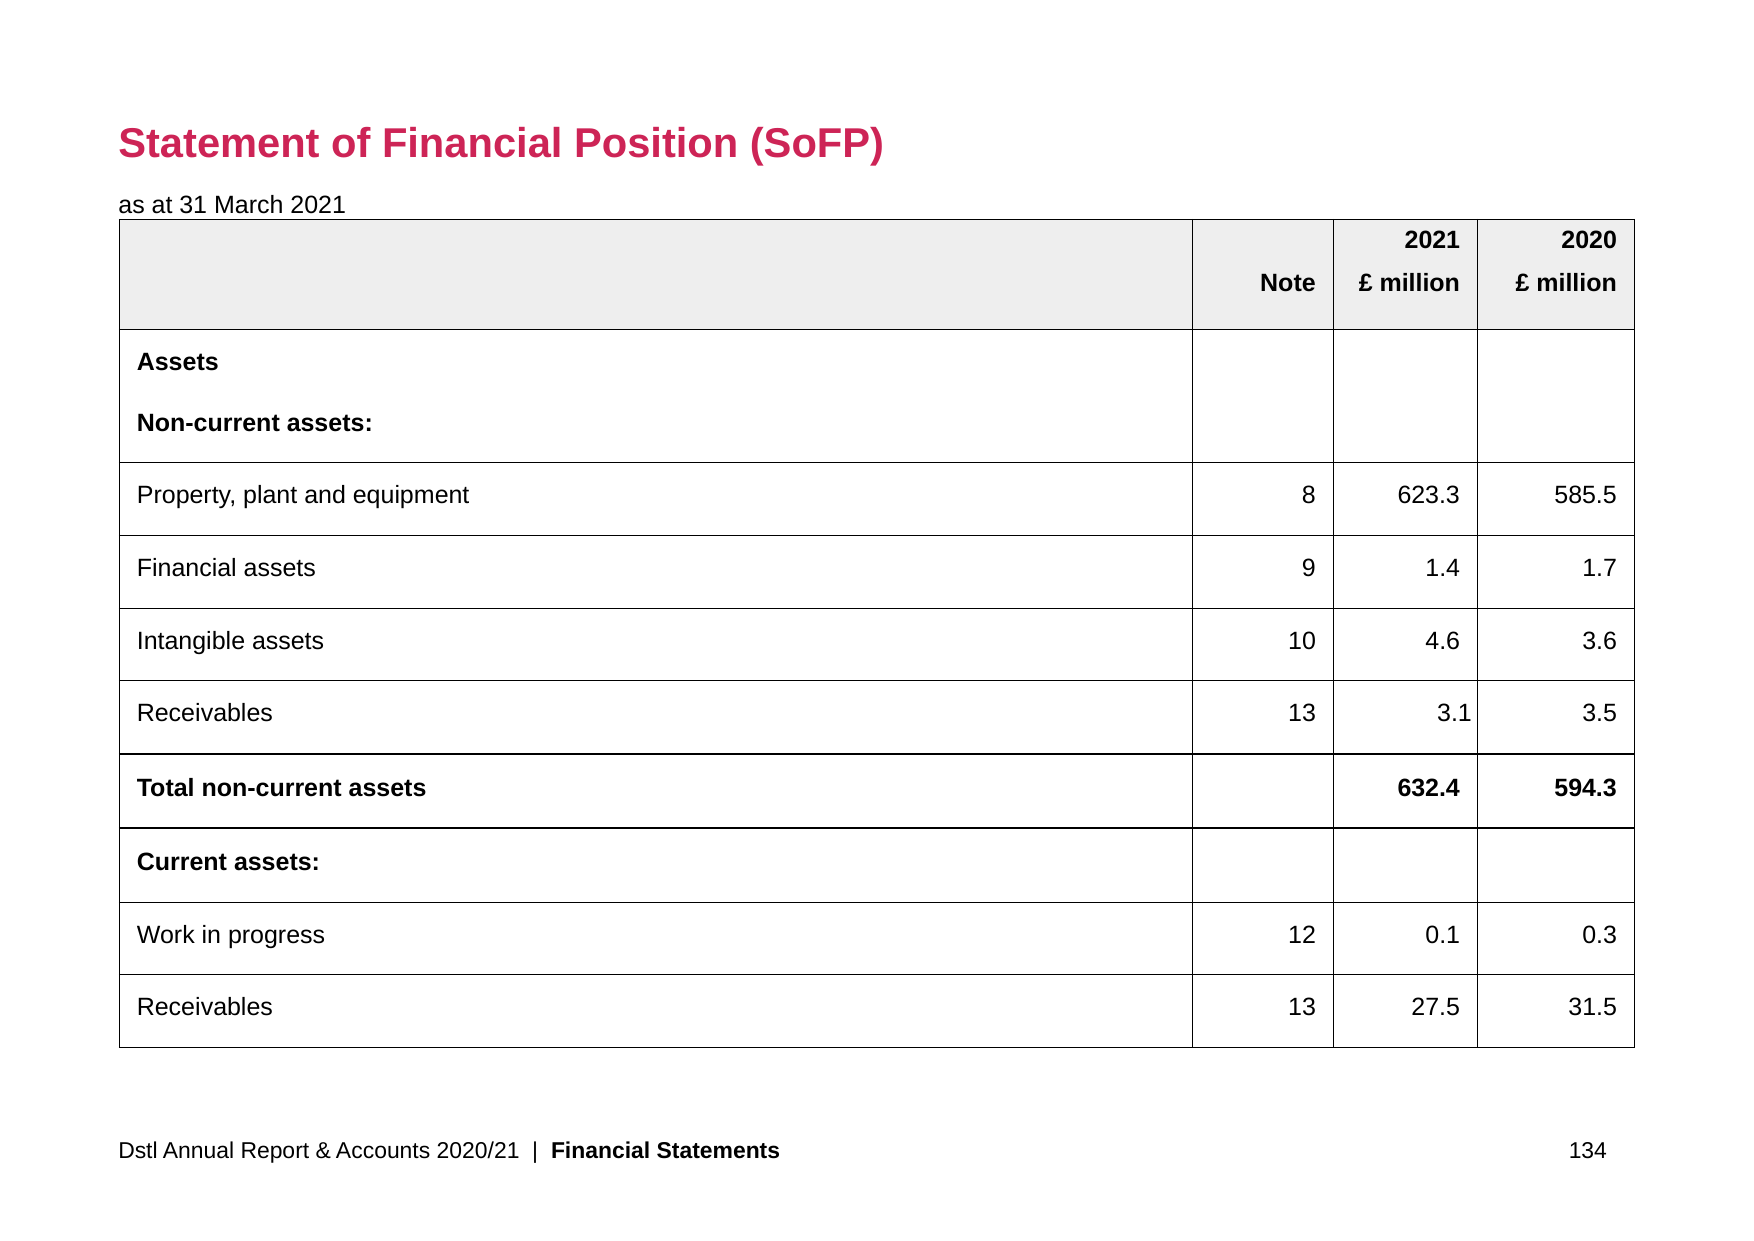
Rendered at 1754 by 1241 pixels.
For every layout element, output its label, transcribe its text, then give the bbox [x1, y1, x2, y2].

table_header Note [1193, 220, 1333, 329]
table_cell [1478, 330, 1634, 462]
table_cell Intangible assets [120, 609, 1192, 680]
table_cell 13 [1193, 681, 1333, 753]
table_cell 3.5 [1478, 681, 1634, 753]
table_cell 1.4 [1334, 536, 1477, 608]
table_cell 12 [1193, 903, 1333, 974]
table_cell Receivables [120, 681, 1192, 753]
text as at 31 March 2021 [118, 190, 1636, 219]
table_cell 4.6 [1334, 609, 1477, 680]
table_cell Financial assets [120, 536, 1192, 608]
table_cell 8 [1193, 463, 1333, 535]
table_cell 632.4 [1334, 755, 1477, 827]
table_cell 1.7 [1478, 536, 1634, 608]
table_cell [1193, 829, 1333, 902]
table_cell Total non-current assets [120, 755, 1192, 827]
table_cell Work in progress [120, 903, 1192, 974]
table_cell 0.1 [1334, 903, 1477, 974]
table_header 2020 £ million [1478, 220, 1634, 329]
table_cell 13 [1193, 975, 1333, 1047]
table_cell [1193, 330, 1333, 462]
table_cell Property, plant and equipment [120, 463, 1192, 535]
table_cell Assets Non-current assets: [120, 330, 1192, 462]
table_cell 10 [1193, 609, 1333, 680]
table_cell 31.5 [1478, 975, 1634, 1047]
table_header [120, 220, 1192, 329]
table_header 2021 £ million [1334, 220, 1477, 329]
table_cell 9 [1193, 536, 1333, 608]
table_cell Receivables [120, 975, 1192, 1047]
table_cell [1334, 829, 1477, 902]
table_cell 3.6 [1478, 609, 1634, 680]
table_cell 3.1 [1334, 681, 1477, 753]
table_cell Current assets: [120, 829, 1192, 902]
table_cell 585.5 [1478, 463, 1634, 535]
table_cell [1334, 330, 1477, 462]
table_cell [1478, 829, 1634, 902]
table_cell 0.3 [1478, 903, 1634, 974]
subtitle Statement of Financial Position (SoFP) [118, 118, 1636, 166]
table_cell [1193, 755, 1333, 827]
table_cell 594.3 [1478, 755, 1634, 827]
table_cell 27.5 [1334, 975, 1477, 1047]
table_cell 623.3 [1334, 463, 1477, 535]
